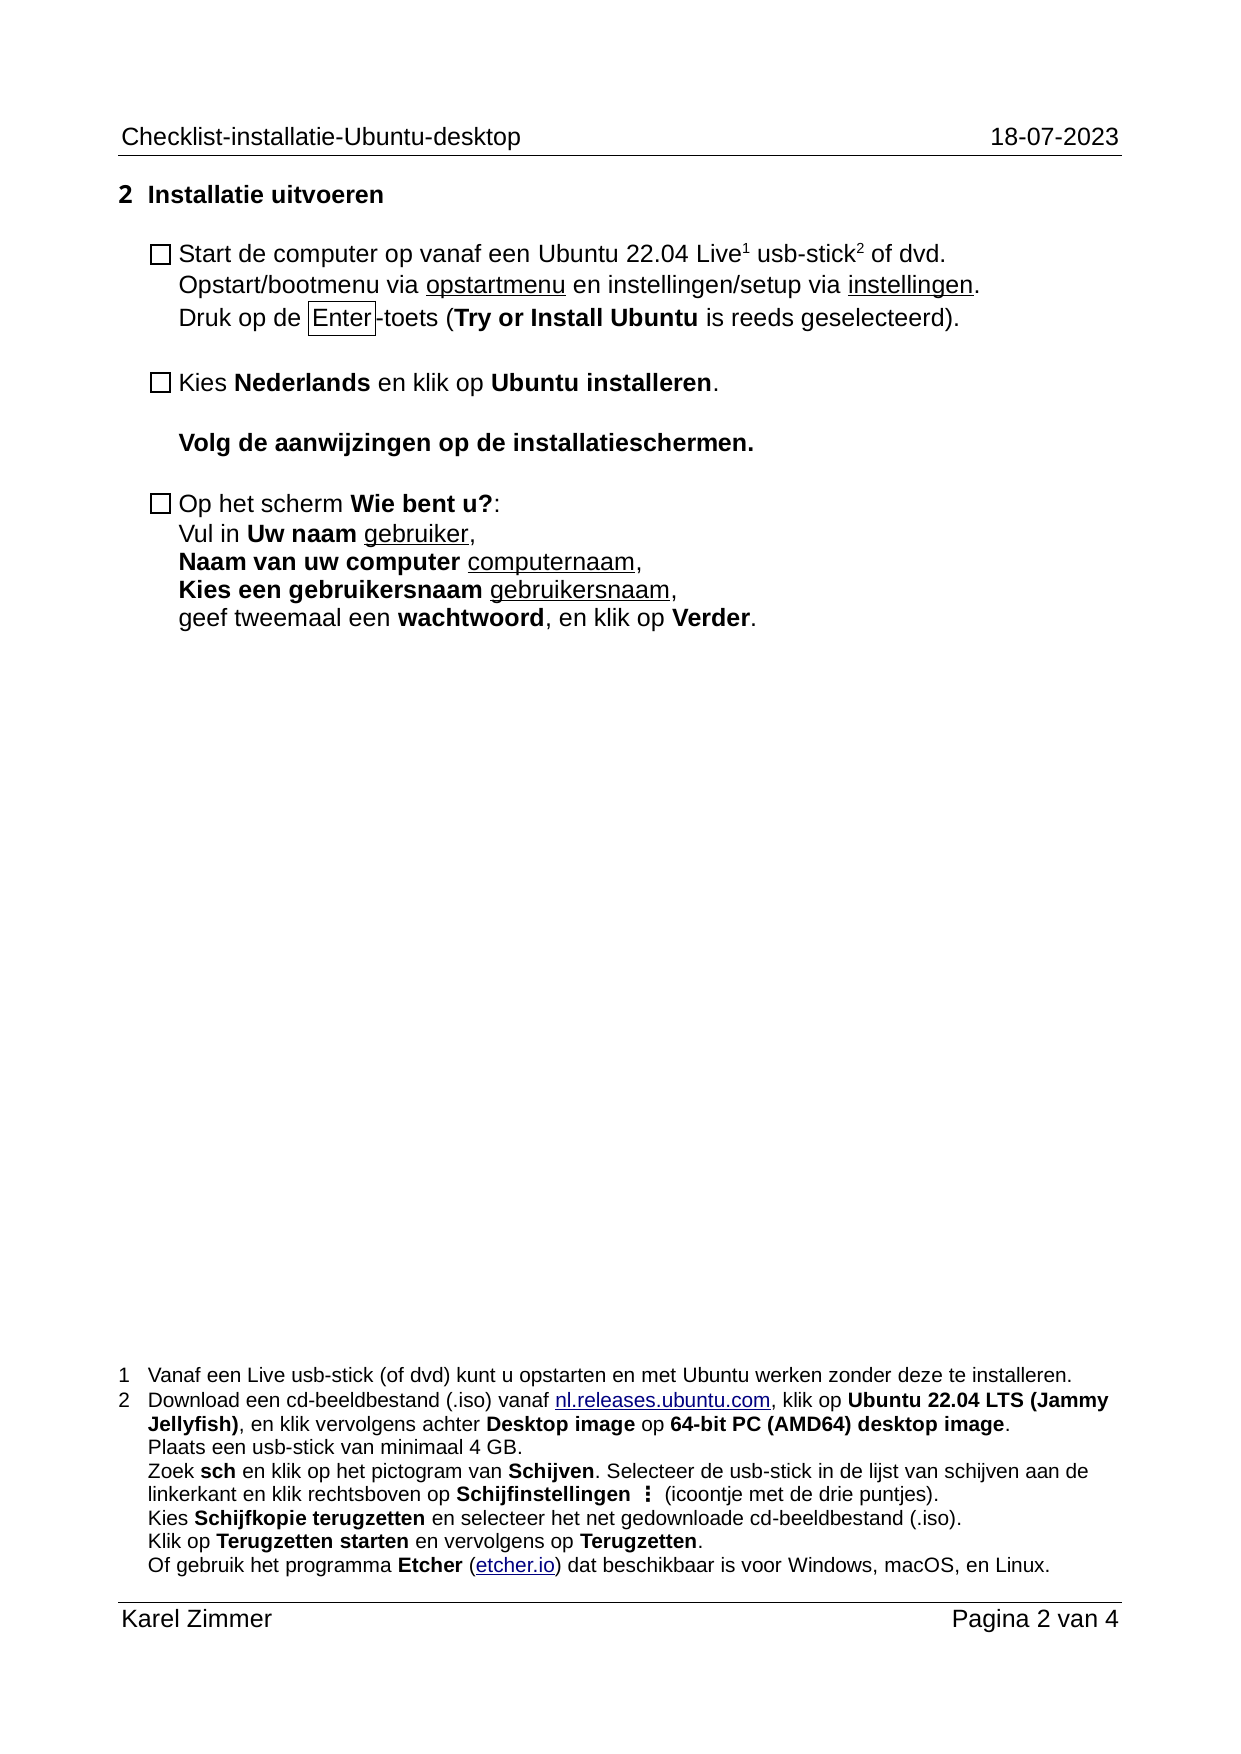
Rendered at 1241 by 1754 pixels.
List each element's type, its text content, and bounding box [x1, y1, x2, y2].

table_cell Volg de aanwijzingen op de installatieschermen. [177, 428, 1122, 458]
table_cell [177, 398, 1122, 428]
table_cell [118, 519, 142, 633]
table_header [118, 239, 142, 269]
table_cell [118, 368, 142, 398]
table_header Start de computer op vanaf een Ubuntu 22.04 Live usb-stick of dvd. [177, 239, 1122, 269]
table_cell [142, 489, 177, 519]
table_cell [177, 337, 1122, 367]
table_cell [118, 269, 142, 300]
table_cell [142, 428, 177, 458]
table_cell [142, 519, 177, 633]
table_cell [142, 398, 177, 428]
table_cell [142, 300, 177, 337]
table_cell [118, 428, 142, 458]
table_cell [142, 337, 177, 367]
table_cell Op het scherm Wie bent u?: [177, 489, 1122, 519]
table_cell [142, 269, 177, 300]
list Installatie uitvoeren [118, 177, 1122, 211]
table_cell [142, 368, 177, 398]
table_cell [118, 458, 142, 489]
table_cell [118, 300, 142, 337]
table_cell [118, 337, 142, 367]
table_cell [177, 458, 1122, 489]
table_cell Vul in Uw naam gebruiker, Naam van uw computer computernaam, Kies een gebruikersnaam gebruikersnaam, geef tweemaal een wachtwoord, en klik op Verder. [177, 519, 1122, 633]
table_cell [118, 398, 142, 428]
table_cell [142, 458, 177, 489]
table_header [142, 239, 177, 269]
table_cell [118, 489, 142, 519]
table_cell Opstart/bootmenu via opstartmenu en instellingen/setup via instellingen. [177, 269, 1122, 300]
table_cell Kies Nederlands en klik op Ubuntu installeren. [177, 368, 1122, 398]
table_cell Druk op de Enter-toets (Try or Install Ubuntu is reeds geselecteerd). [177, 300, 1122, 337]
